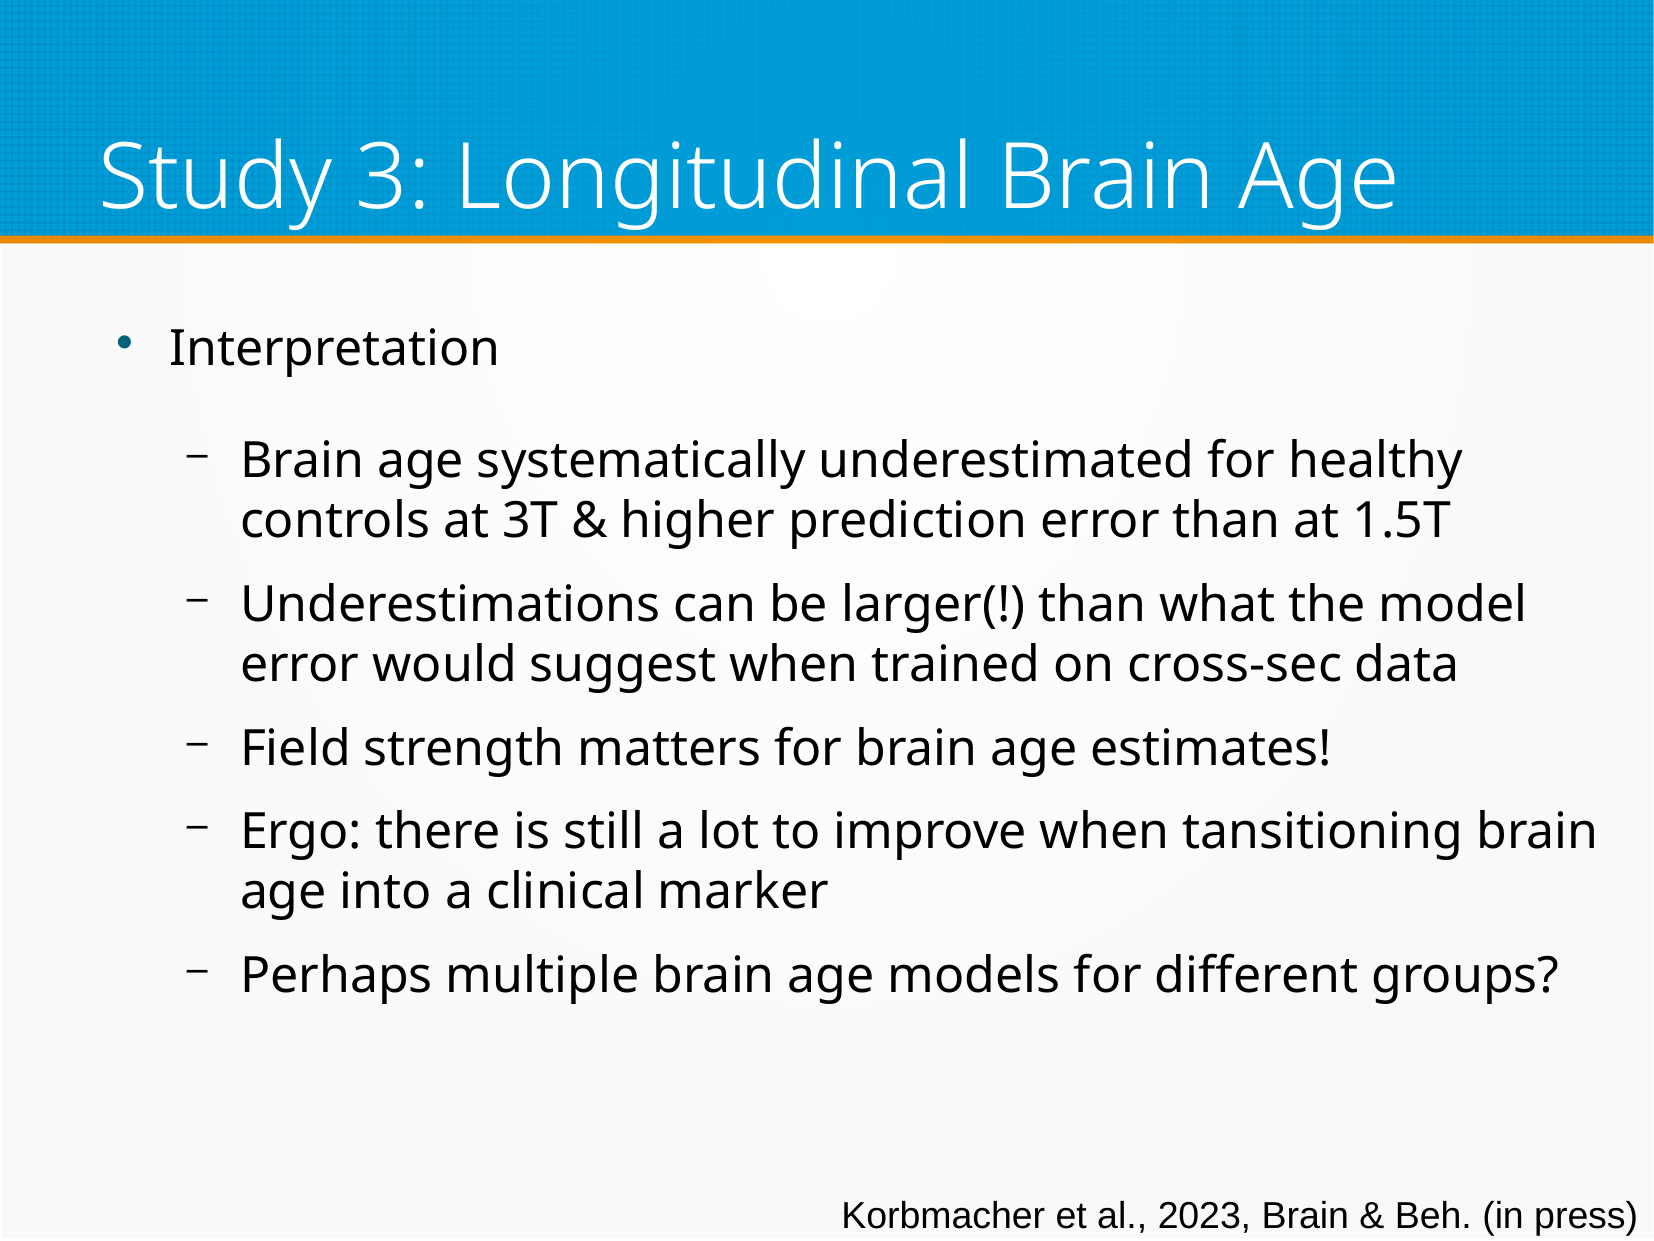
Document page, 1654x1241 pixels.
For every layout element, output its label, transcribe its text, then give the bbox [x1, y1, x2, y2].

list Interpretation Brain age systematically underestimated for healthy controls at 3T & higher prediction error than at 1.5T Underestimations can be larger(!) than what the model error would suggest when trained on cross-sec data Field strength matters for brain age estimates! Ergo: there is still a lot to improve when tansitioning brain age into a clinical marker Perhaps multiple brain age models for different groups? [98, 315, 1654, 1080]
title Study 3: Longitudinal Brain Age [98, 19, 1654, 227]
picture [0, 236, 1654, 1241]
text_box Korbmacher et al., 2023, Brain & Beh. (in press) [826, 1183, 1654, 1240]
